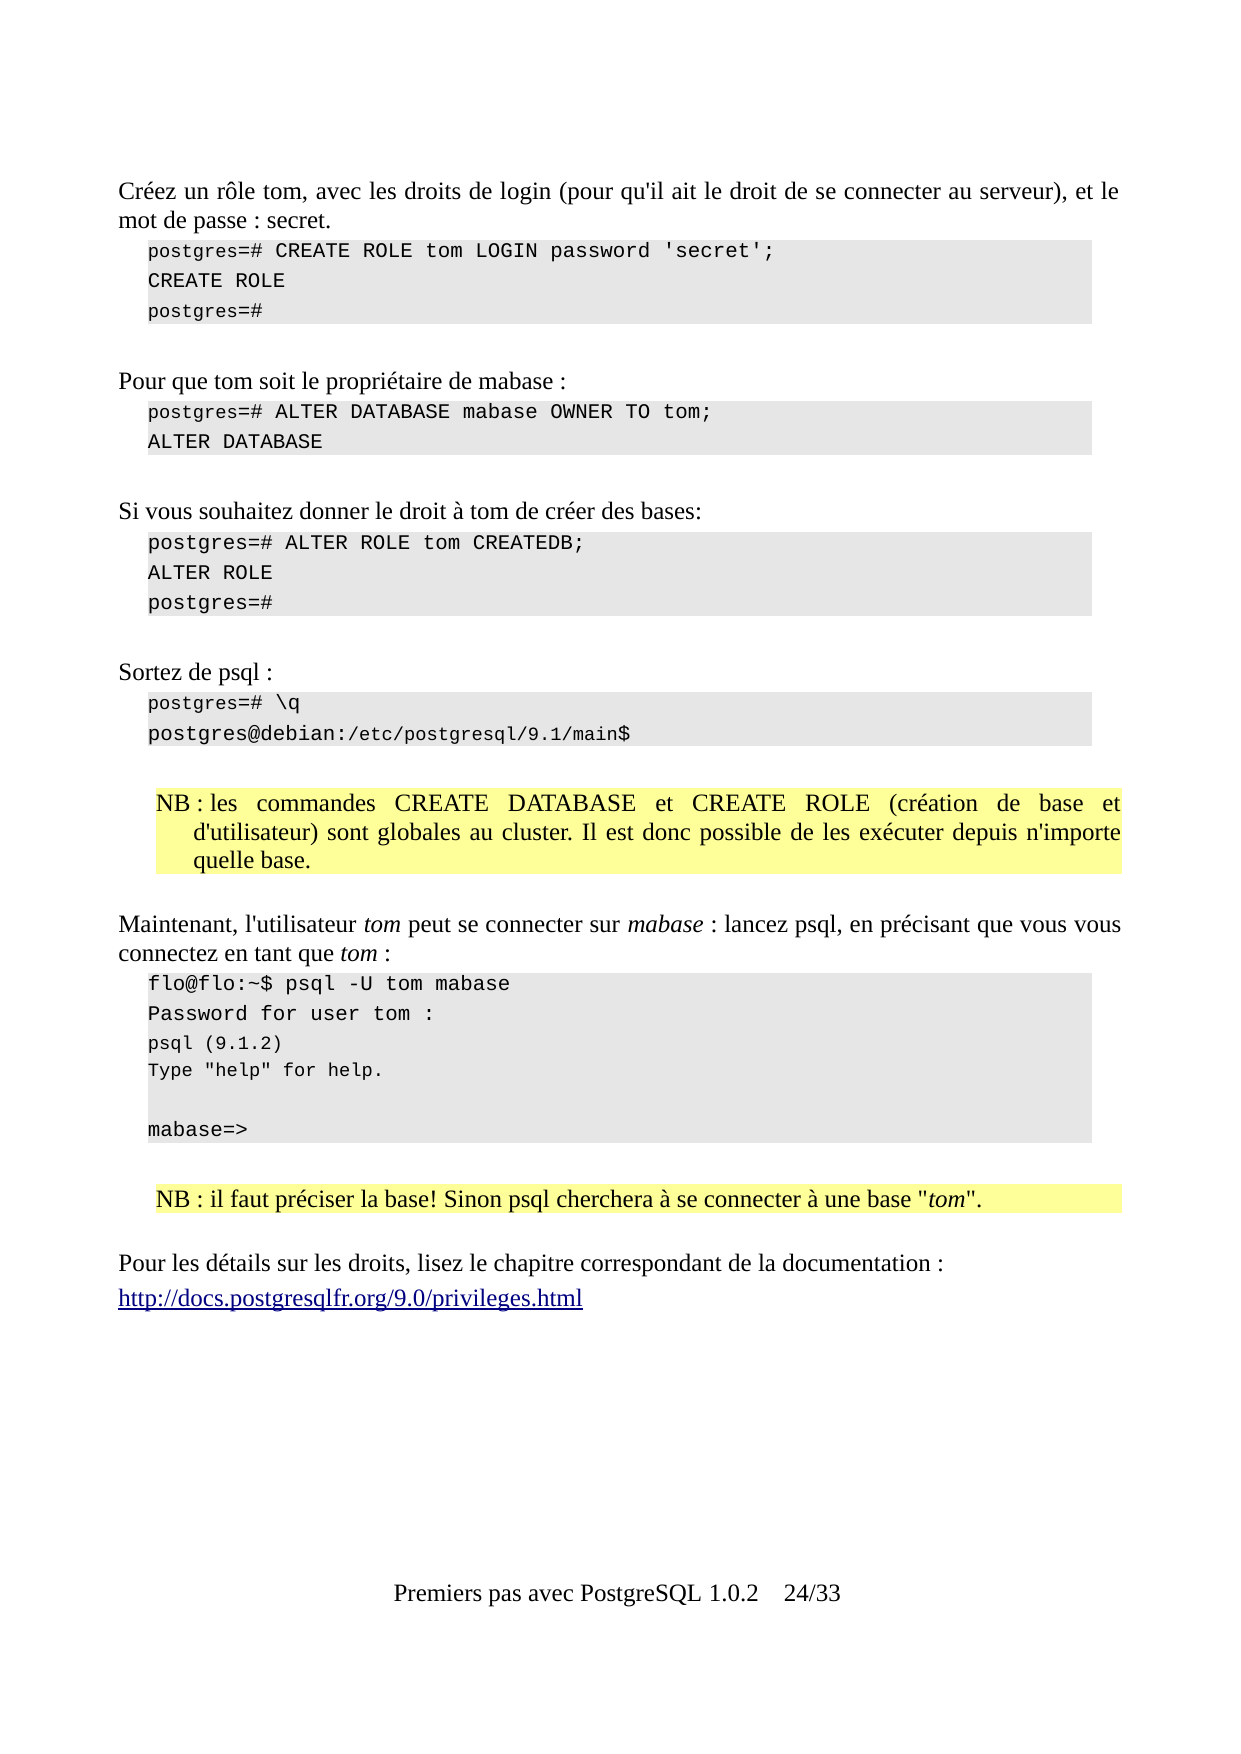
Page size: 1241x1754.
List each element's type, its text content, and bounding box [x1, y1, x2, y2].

text postgres@debian:/etc/postgresql/9.1/main$ [148, 722, 1092, 746]
text postgres=# ALTER ROLE tom CREATEDB; [148, 532, 1092, 555]
list il faut préciser la base! Sinon psql cherchera à se connecter à une base "tom". [156, 1184, 1122, 1213]
text postgres=# [148, 301, 1092, 324]
text Sortez de psql : [118, 657, 1122, 686]
text ALTER DATABASE [148, 431, 1092, 455]
text Créez un rôle tom, avec les droits de login (pour qu'il ait le droit de se connecter au serveur), et le mot de passe : secret. [118, 176, 1122, 234]
text Type "help" for help. [148, 1061, 1092, 1082]
text mabase=> [148, 1119, 1092, 1143]
text postgres=# CREATE ROLE tom LOGIN password 'secret'; [148, 240, 1092, 264]
text Si vous souhaitez donner le droit à tom de créer des bases: [118, 496, 1122, 525]
text postgres=# [148, 592, 1092, 616]
text Pour les détails sur les droits, lisez le chapitre correspondant de la documentation : [118, 1248, 1122, 1277]
text postgres=# ALTER DATABASE mabase OWNER TO tom; [148, 401, 1092, 425]
list les commandes CREATE DATABASE et CREATE ROLE (création de base et d'utilisateur) sont globales au cluster. Il est donc possible de les exécuter depuis n'importe quelle base. [156, 788, 1122, 874]
text Maintenant, l'utilisateur tom peut se connecter sur mabase : lancez psql, en précisant que vous vous connectez en tant que tom : [118, 909, 1122, 967]
text postgres=# \q [148, 692, 1092, 716]
text psql (9.1.2) [148, 1033, 1092, 1055]
text http://docs.postgresqlfr.org/9.0/privileges.html [118, 1283, 1122, 1312]
text CREATE ROLE [148, 270, 1092, 294]
text ALTER ROLE [148, 562, 1092, 585]
text Password for user tom : [148, 1003, 1092, 1027]
text Pour que tom soit le propriétaire de mabase : [118, 366, 1122, 394]
text flo@flo:~$ psql -U tom mabase [148, 973, 1092, 997]
